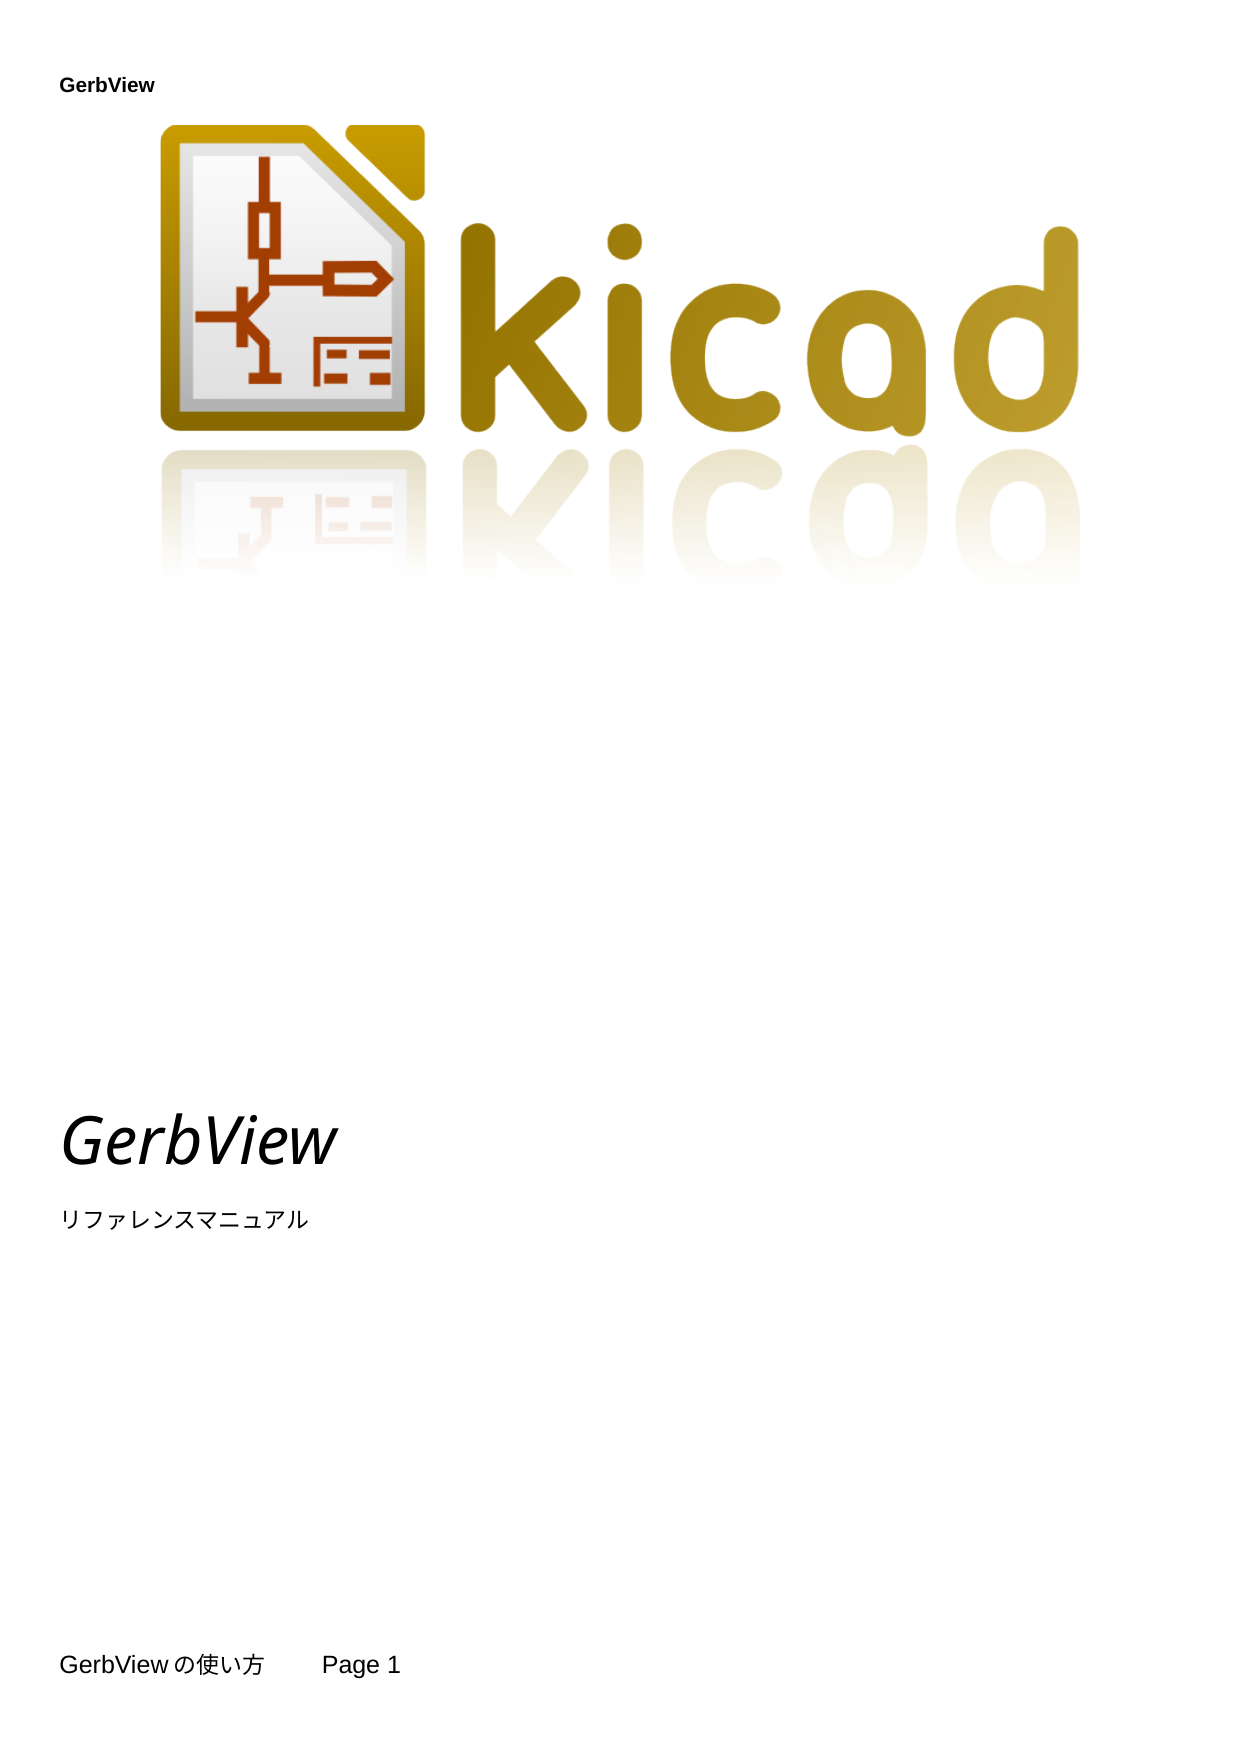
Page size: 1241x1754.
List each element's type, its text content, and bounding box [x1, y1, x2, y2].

picture [160, 125, 1080, 757]
subtitle GerbView [59, 1093, 1181, 1184]
subtitle リファレンスマニュアル [59, 1204, 1181, 1235]
